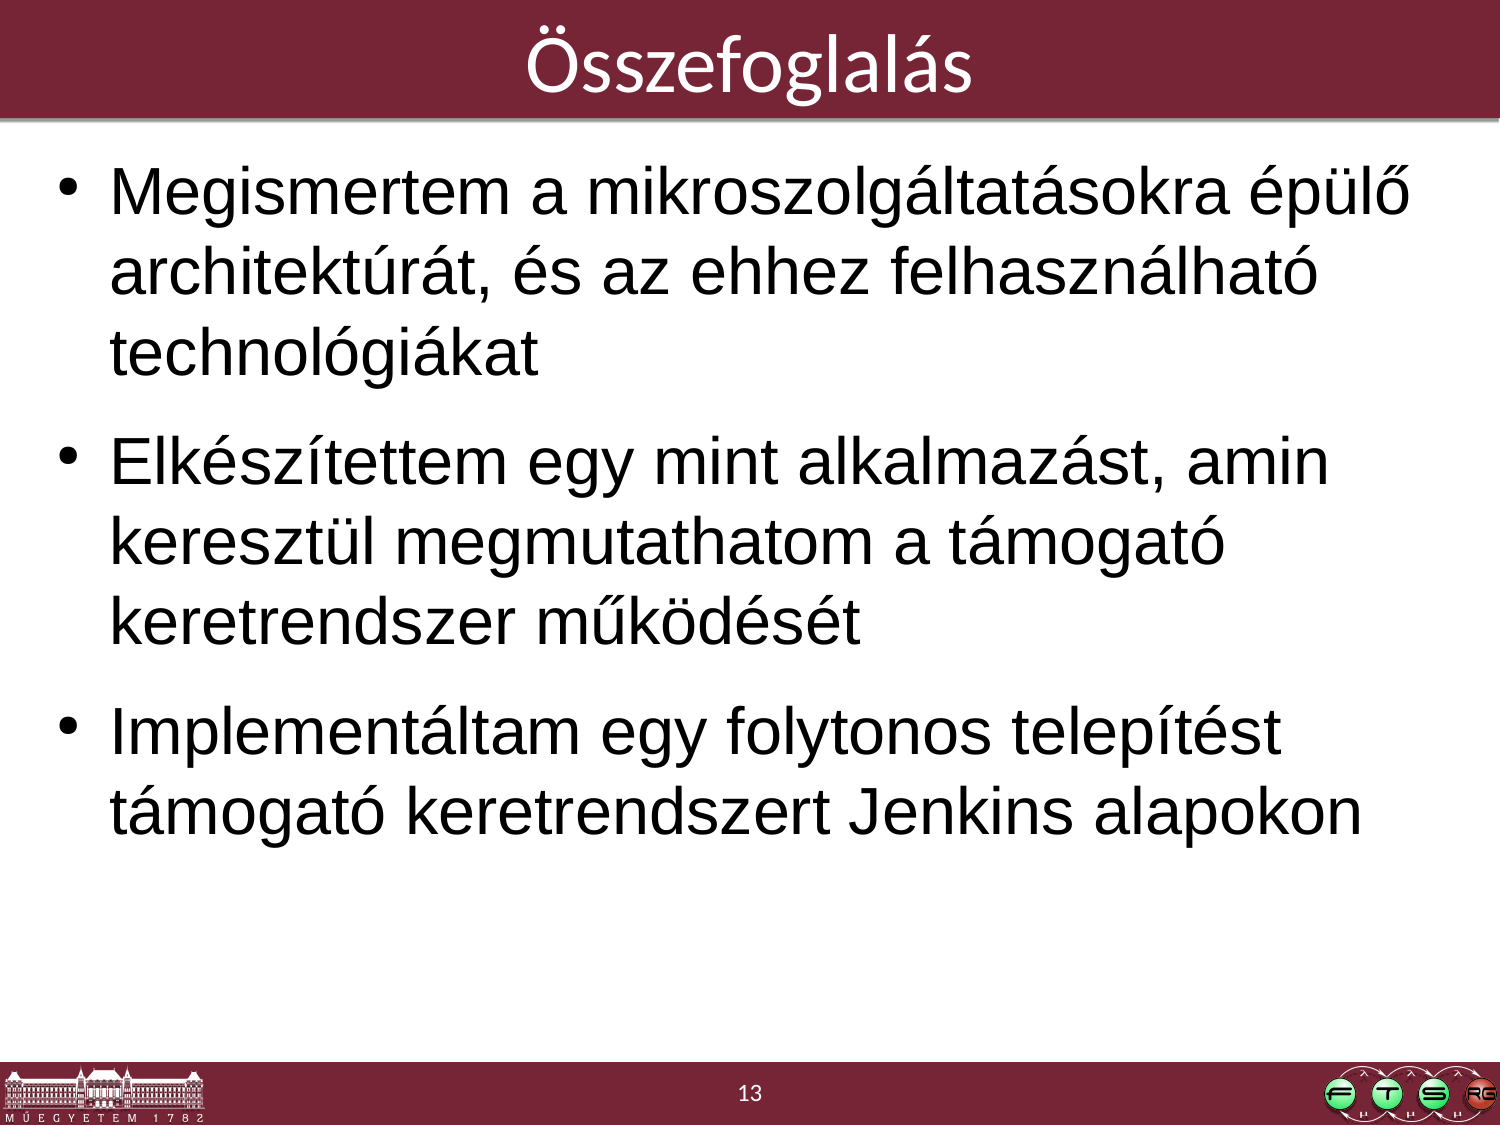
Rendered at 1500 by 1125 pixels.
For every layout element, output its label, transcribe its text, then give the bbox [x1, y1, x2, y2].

list Megismertem a mikroszolgáltatásokra épülő architektúrát, és az ehhez felhasználható technológiákat Elkészítettem egy mint alkalmazást, amin keresztül megmutathatom a támogató keretrendszer működését Implementáltam egy folytonos telepítést támogató keretrendszert Jenkins alapokon [23, 140, 1477, 1048]
picture [1324, 1066, 1497, 1122]
text_box [581, 1061, 919, 1122]
title Összefoglalás [0, 0, 1500, 119]
picture [3, 1064, 205, 1122]
